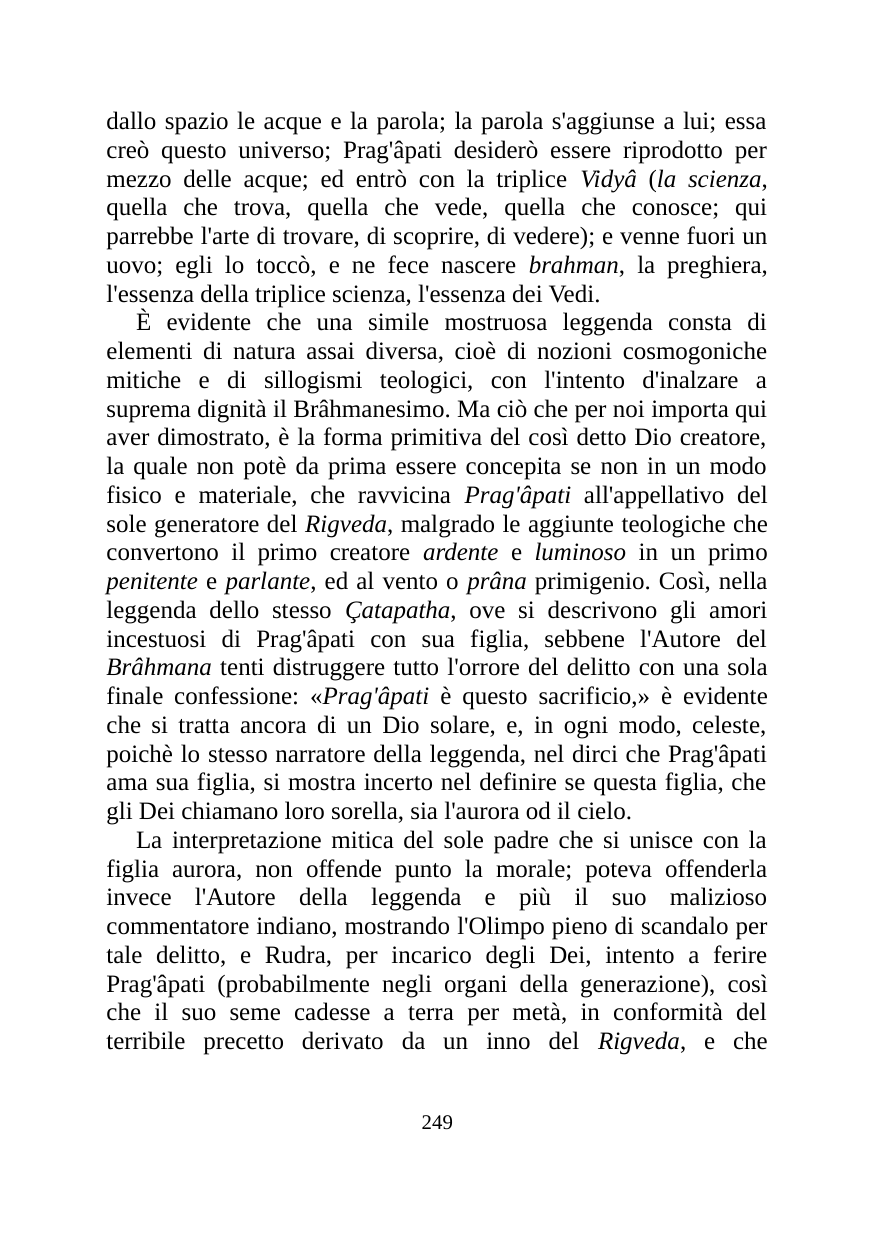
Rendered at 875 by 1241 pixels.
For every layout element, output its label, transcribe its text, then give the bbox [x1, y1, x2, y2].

text La interpretazione mitica del sole padre che si unisce con la figlia aurora, non offende punto la morale; poteva offenderla invece l'Autore della leggenda e più il suo malizioso commentatore indiano, mostrando l'Olimpo pieno di scandalo per tale delitto, e Rudra, per incarico degli Dei, intento a ferire Prag'âpati (probabilmente negli organi della generazione), così che il suo seme cadesse a terra per metà, in conformità del terribile precetto derivato da un inno del Rigveda, e che [106, 825, 768, 1055]
text È evidente che una simile mostruosa leggenda consta di elementi di natura assai diversa, cioè di nozioni cosmogoniche mitiche e di sillogismi teologici, con l'intento d'inalzare a suprema dignità il Brâhmanesimo. Ma ciò che per noi importa qui aver dimostrato, è la forma primitiva del così detto Dio creatore, la quale non potè da prima essere concepita se non in un modo fisico e materiale, che ravvicina Prag'âpati all'appellativo del sole generatore del Rigveda, malgrado le aggiunte teologiche che convertono il primo creatore ardente e luminoso in un primo penitente e parlante, ed al vento o prâna primigenio. Così, nella leggenda dello stesso Çatapatha, ove si descrivono gli amori incestuosi di Prag'âpati con sua figlia, sebbene l'Autore del Brâhmana tenti distruggere tutto l'orrore del delitto con una sola finale confessione: «Prag'âpati è questo sacrificio,» è evidente che si tratta ancora di un Dio solare, e, in ogni modo, celeste, poichè lo stesso narratore della leggenda, nel dirci che Prag'âpati ama sua figlia, si mostra incerto nel definire se questa figlia, che gli Dei chiamano loro sorella, sia l'aurora od il cielo. [106, 307, 768, 825]
